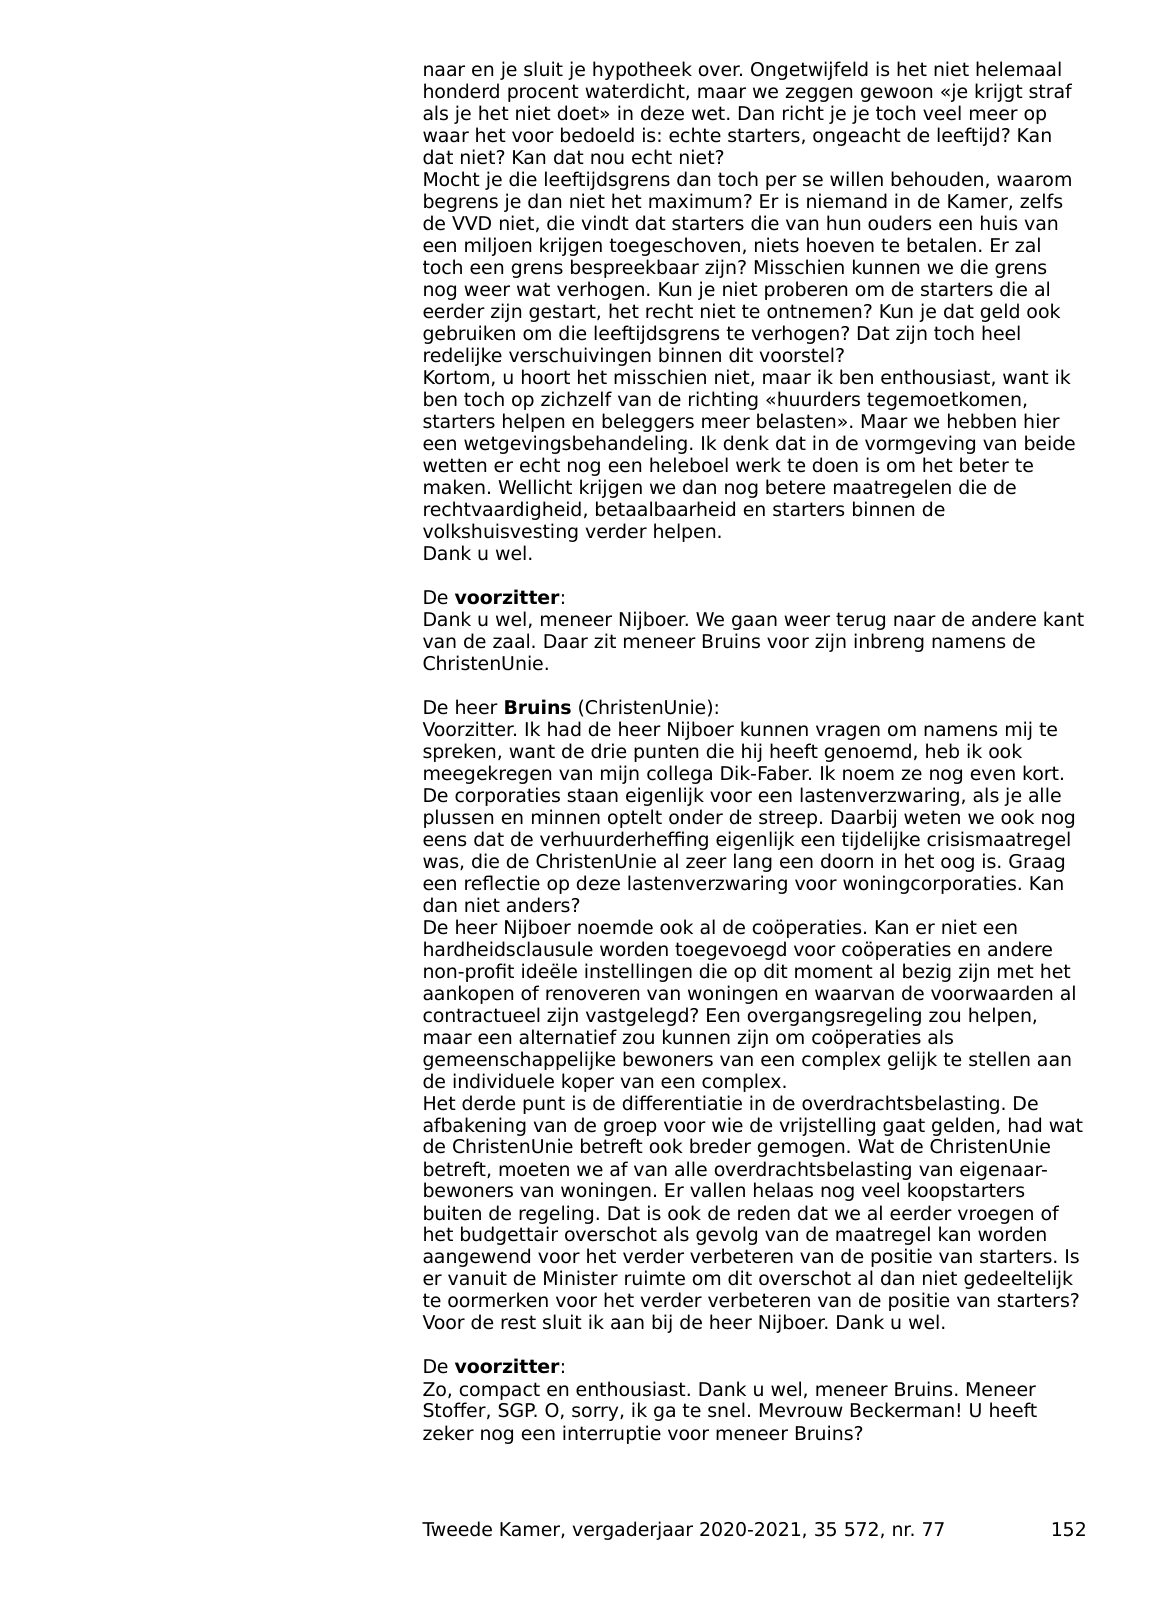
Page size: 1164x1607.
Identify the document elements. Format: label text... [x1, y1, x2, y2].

text Kortom, u hoort het misschien niet, maar ik ben enthousiast, want ik ben toch op zichzelf van de richting «huurders tegemoetkomen, starters helpen en beleggers meer belasten». Maar we hebben hier een wetgevingsbehandeling. Ik denk dat in de vormgeving van beide wetten er echt nog een heleboel werk te doen is om het beter te maken. Wellicht krijgen we dan nog betere maatregelen die de rechtvaardigheid, betaalbaarheid en starters binnen de volkshuisvesting verder helpen. [422, 367, 1087, 543]
text De voorzitter: [422, 1356, 1087, 1378]
text Dank u wel. [422, 543, 1087, 564]
text naar en je sluit je hypotheek over. Ongetwijfeld is het niet helemaal honderd procent waterdicht, maar we zeggen gewoon «je krijgt straf als je het niet doet» in deze wet. Dan richt je je toch veel meer op waar het voor bedoeld is: echte starters, ongeacht de leeftijd? Kan dat niet? Kan dat nou echt niet? [422, 59, 1087, 169]
text De heer Bruins (ChristenUnie): [422, 697, 1087, 719]
text Dank u wel, meneer Nijboer. We gaan weer terug naar de andere kant van de zaal. Daar zit meneer Bruins voor zijn inbreng namens de ChristenUnie. [422, 609, 1087, 675]
text De voorzitter: [422, 587, 1087, 609]
text Voorzitter. Ik had de heer Nijboer kunnen vragen om namens mij te spreken, want de drie punten die hij heeft genoemd, heb ik ook meegekregen van mijn collega Dik-Faber. Ik noem ze nog even kort. [422, 719, 1087, 785]
text Voor de rest sluit ik aan bij de heer Nijboer. Dank u wel. [422, 1312, 1087, 1334]
text Mocht je die leeftijdsgrens dan toch per se willen behouden, waarom begrens je dan niet het maximum? Er is niemand in de Kamer, zelfs de VVD niet, die vindt dat starters die van hun ouders een huis van een miljoen krijgen toegeschoven, niets hoeven te betalen. Er zal toch een grens bespreekbaar zijn? Misschien kunnen we die grens nog weer wat verhogen. Kun je niet proberen om de starters die al eerder zijn gestart, het recht niet te ontnemen? Kun je dat geld ook gebruiken om die leeftijdsgrens te verhogen? Dat zijn toch heel redelijke verschuivingen binnen dit voorstel? [422, 169, 1087, 367]
text De heer Nijboer noemde ook al de coöperaties. Kan er niet een hardheidsclausule worden toegevoegd voor coöperaties en andere non-profit ideële instellingen die op dit moment al bezig zijn met het aankopen of renoveren van woningen en waarvan de voorwaarden al contractueel zijn vastgelegd? Een overgangsregeling zou helpen, maar een alternatief zou kunnen zijn om coöperaties als gemeenschappelijke bewoners van een complex gelijk te stellen aan de individuele koper van een complex. [422, 917, 1087, 1092]
text De corporaties staan eigenlijk voor een lastenverzwaring, als je alle plussen en minnen optelt onder de streep. Daarbij weten we ook nog eens dat de verhuurderheffing eigenlijk een tijdelijke crisismaatregel was, die de ChristenUnie al zeer lang een doorn in het oog is. Graag een reflectie op deze lastenverzwaring voor woningcorporaties. Kan dan niet anders? [422, 785, 1087, 917]
text Het derde punt is de differentiatie in de overdrachtsbelasting. De afbakening van de groep voor wie de vrijstelling gaat gelden, had wat de ChristenUnie betreft ook breder gemogen. Wat de ChristenUnie betreft, moeten we af van alle overdrachtsbelasting van eigenaar-bewoners van woningen. Er vallen helaas nog veel koopstarters buiten de regeling. Dat is ook de reden dat we al eerder vroegen of het budgettair overschot als gevolg van de maatregel kan worden aangewend voor het verder verbeteren van de positie van starters. Is er vanuit de Minister ruimte om dit overschot al dan niet gedeeltelijk te oormerken voor het verder verbeteren van de positie van starters? [422, 1092, 1087, 1312]
text Zo, compact en enthousiast. Dank u wel, meneer Bruins. Meneer Stoffer, SGP. O, sorry, ik ga te snel. Mevrouw Beckerman! U heeft zeker nog een interruptie voor meneer Bruins? [422, 1378, 1087, 1444]
